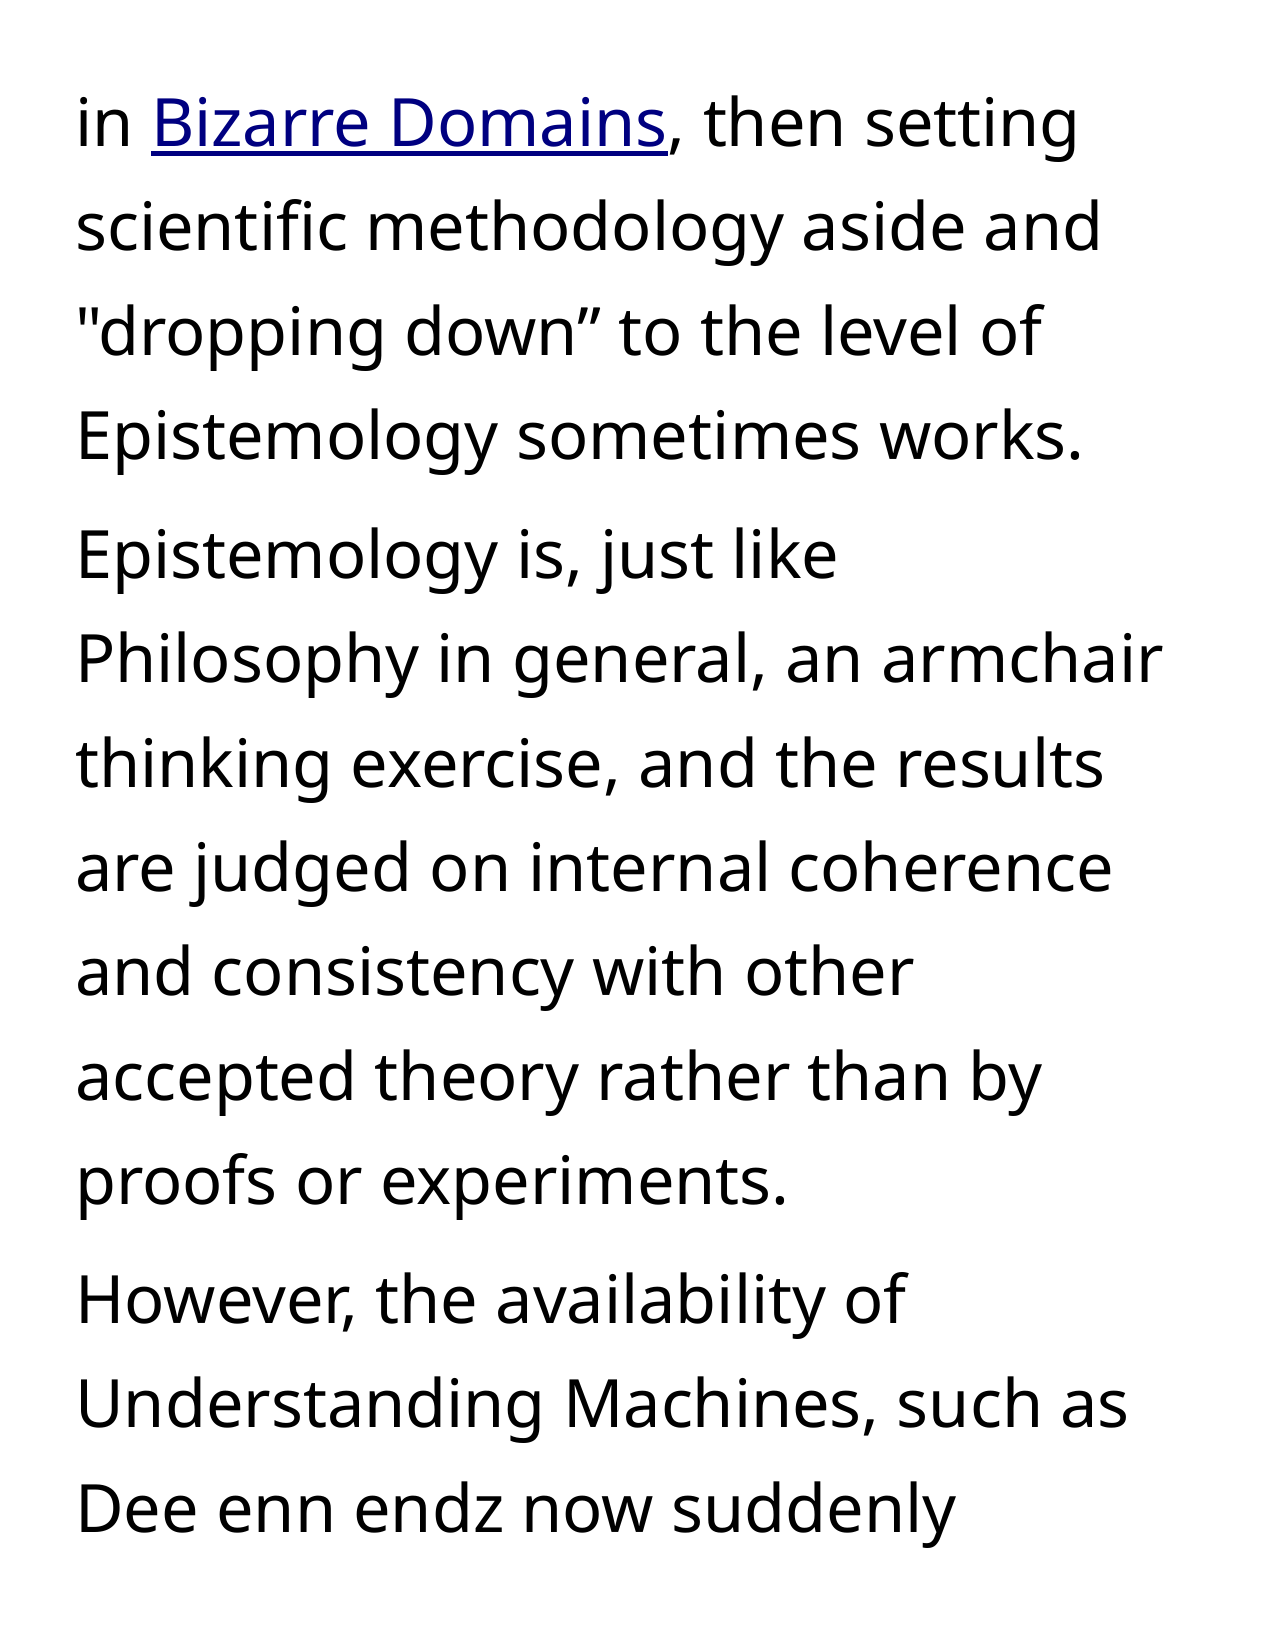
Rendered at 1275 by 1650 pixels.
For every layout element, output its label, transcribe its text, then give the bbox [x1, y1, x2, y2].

text Epistemology is, just like Philosophy in general, an armchair thinking exercise, and the results are judged on internal coherence and consistency with other accepted theory rather than by proofs or experiments. [75, 507, 1200, 1224]
text However, the availability of Understanding Machines, such as Dee enn endz now suddenly [75, 1252, 1200, 1552]
text in Bizarre Domains, then setting scientific methodology aside and "dropping down” to the level of Epistemology sometimes works. [75, 75, 1200, 479]
